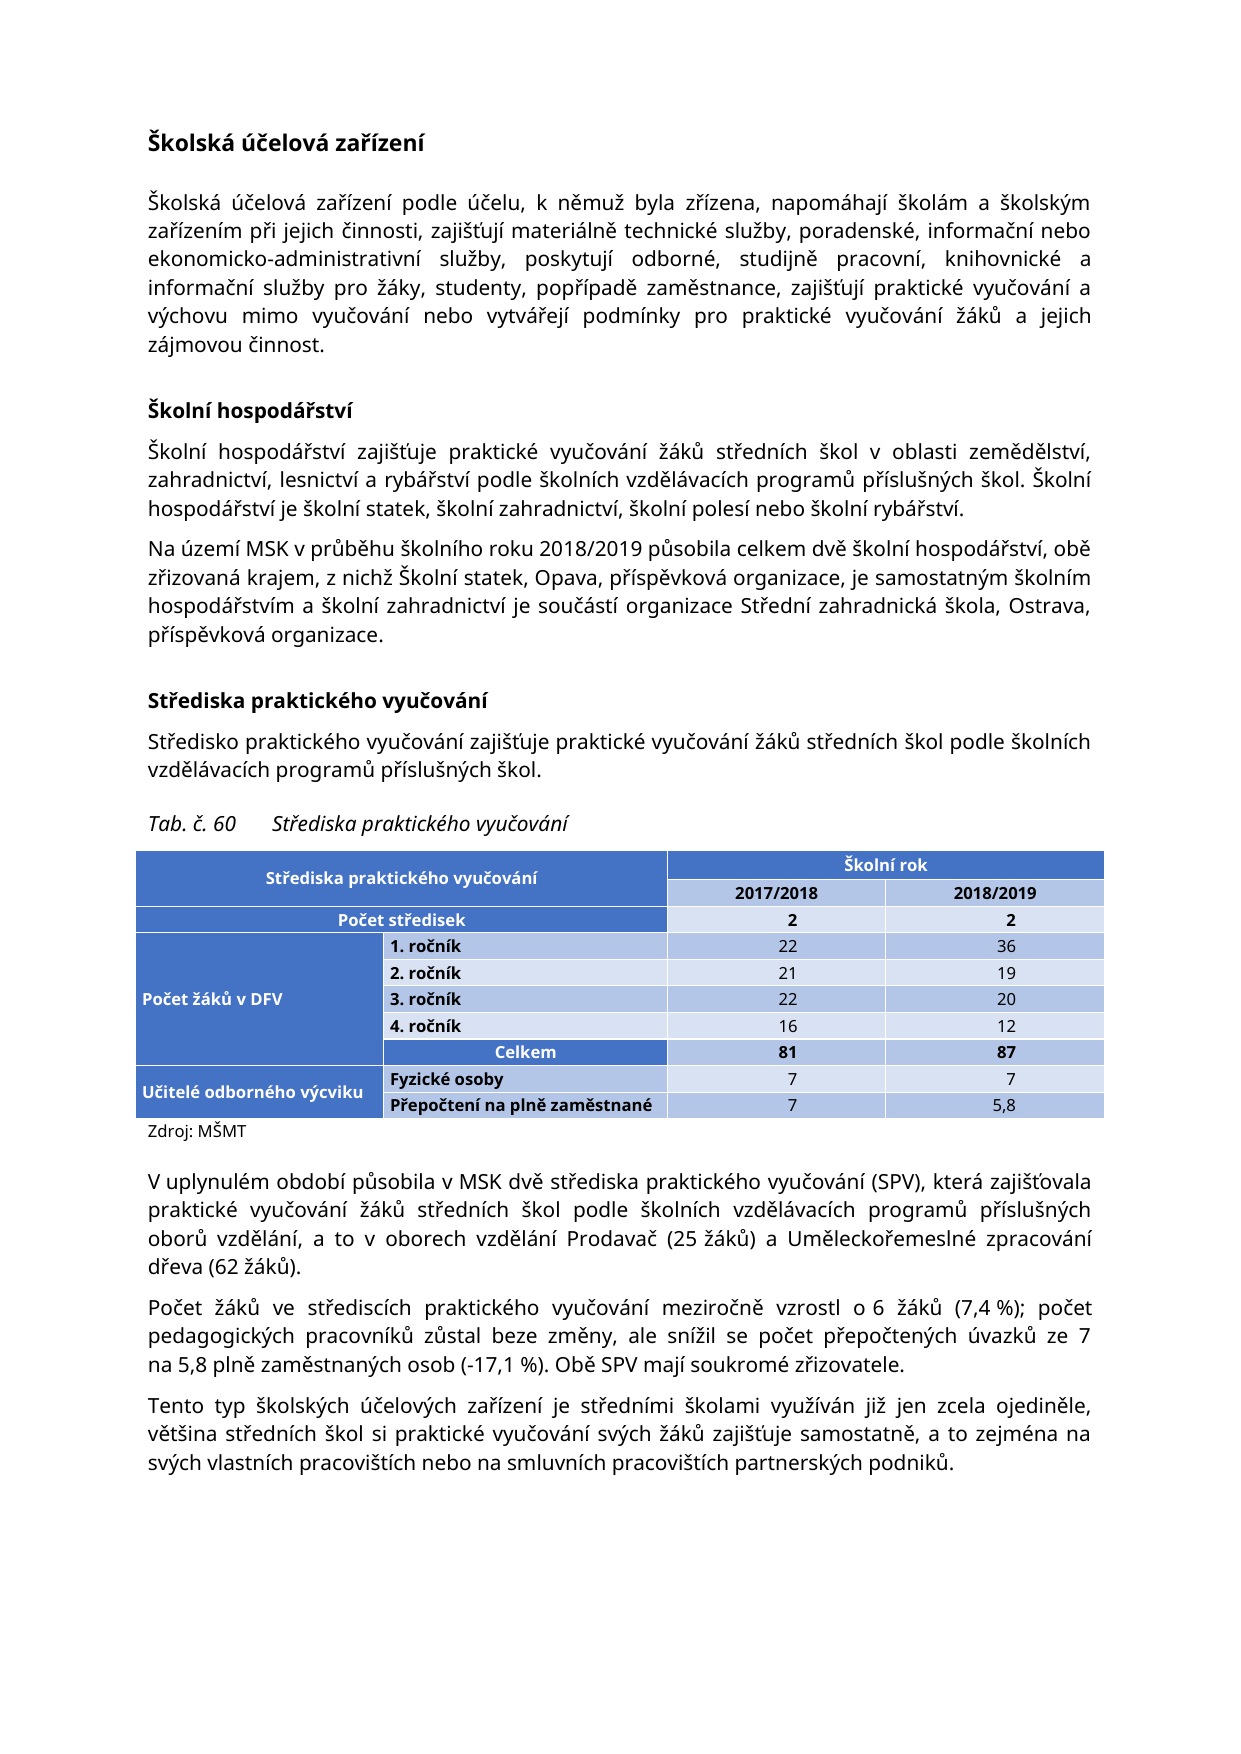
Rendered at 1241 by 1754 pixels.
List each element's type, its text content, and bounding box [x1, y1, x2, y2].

text Středisko praktického vyučování zajišťuje praktické vyučování žáků středních škol podle školních vzdělávacích programů příslušných škol. [148, 727, 1092, 784]
table_cell 5,8 [886, 1093, 1104, 1118]
table_cell Přepočtení na plně zaměstnané [384, 1093, 667, 1118]
text Na území MSK v průběhu školního roku 2018/2019 působila celkem dvě školní hospodářství, obě zřizovaná krajem, z nichž Školní statek, Opava, příspěvková organizace, je samostatným školním hospodářstvím a školní zahradnictví je součástí organizace Střední zahradnická škola, Ostrava, příspěvková organizace. [148, 534, 1092, 648]
table_cell Počet žáků v DFV [136, 933, 383, 1065]
list Střediska praktického vyučování [148, 809, 1092, 837]
table_cell 4. ročník [384, 1013, 667, 1038]
table_cell Celkem [384, 1040, 667, 1065]
text Zdroj: MŠMT [148, 1119, 1092, 1142]
table_cell 2017/2018 [668, 880, 885, 906]
table_cell 2. ročník [384, 960, 667, 985]
table_header Střediska praktického vyučování [136, 851, 667, 906]
table_cell 7 [668, 1066, 885, 1092]
text Školská účelová zařízení podle účelu, k němuž byla zřízena, napomáhají školám a školským zařízením při jejich činnosti, zajišťují materiálně technické služby, poradenské, informační nebo ekonomicko-administrativní služby, poskytují odborné, studijně pracovní, knihovnické a informační služby pro žáky, studenty, popřípadě zaměstnance, zajišťují praktické vyučování a výchovu mimo vyučování nebo vytvářejí podmínky pro praktické vyučování žáků a jejich zájmovou činnost. [148, 188, 1092, 358]
text Školní hospodářství zajišťuje praktické vyučování žáků středních škol v oblasti zemědělství, zahradnictví, lesnictví a rybářství podle školních vzdělávacích programů příslušných škol. Školní hospodářství je školní statek, školní zahradnictví, školní polesí nebo školní rybářství. [148, 437, 1092, 522]
table_cell 2 [668, 907, 885, 932]
table_cell 2018/2019 [886, 880, 1104, 906]
table_cell 12 [886, 1013, 1104, 1038]
text Školní hospodářství [148, 396, 1092, 424]
table_cell 81 [668, 1040, 885, 1065]
table_cell 16 [668, 1013, 885, 1038]
table_cell 36 [886, 933, 1104, 959]
table_cell Počet středisek [136, 907, 667, 932]
text Počet žáků ve střediscích praktického vyučování meziročně vzrostl o 6 žáků (7,4 %); počet pedagogických pracovníků zůstal beze změny, ale snížil se počet přepočtených úvazků ze 7 na 5,8 plně zaměstnaných osob (-17,1 %). Obě SPV mají soukromé zřizovatele. [148, 1293, 1092, 1378]
table_cell 21 [668, 960, 885, 985]
table_cell 22 [668, 986, 885, 1012]
table_cell Fyzické osoby [384, 1066, 667, 1092]
table_cell 7 [668, 1093, 885, 1118]
table_cell 20 [886, 986, 1104, 1012]
table_cell 19 [886, 960, 1104, 985]
text Střediska praktického vyučování [148, 686, 1092, 714]
table_cell 1. ročník [384, 933, 667, 959]
text Tento typ školských účelových zařízení je středními školami využíván již jen zcela ojediněle, většina středních škol si praktické vyučování svých žáků zajišťuje samostatně, a to zejména na svých vlastních pracovištích nebo na smluvních pracovištích partnerských podniků. [148, 1391, 1092, 1476]
table_cell 22 [668, 933, 885, 959]
table_header Školní rok [668, 851, 1104, 879]
table_cell Učitelé odborného výcviku [136, 1066, 383, 1118]
table_cell 2 [886, 907, 1104, 932]
table_cell 3. ročník [384, 986, 667, 1012]
table_cell 7 [886, 1066, 1104, 1092]
table_cell 87 [886, 1040, 1104, 1065]
subtitle Školská účelová zařízení [148, 127, 1092, 158]
text V uplynulém období působila v MSK dvě střediska praktického vyučování (SPV), která zajišťovala praktické vyučování žáků středních škol podle školních vzdělávacích programů příslušných oborů vzdělání, a to v oborech vzdělání Prodavač (25 žáků) a Uměleckořemeslné zpracování dřeva (62 žáků). [148, 1167, 1092, 1281]
